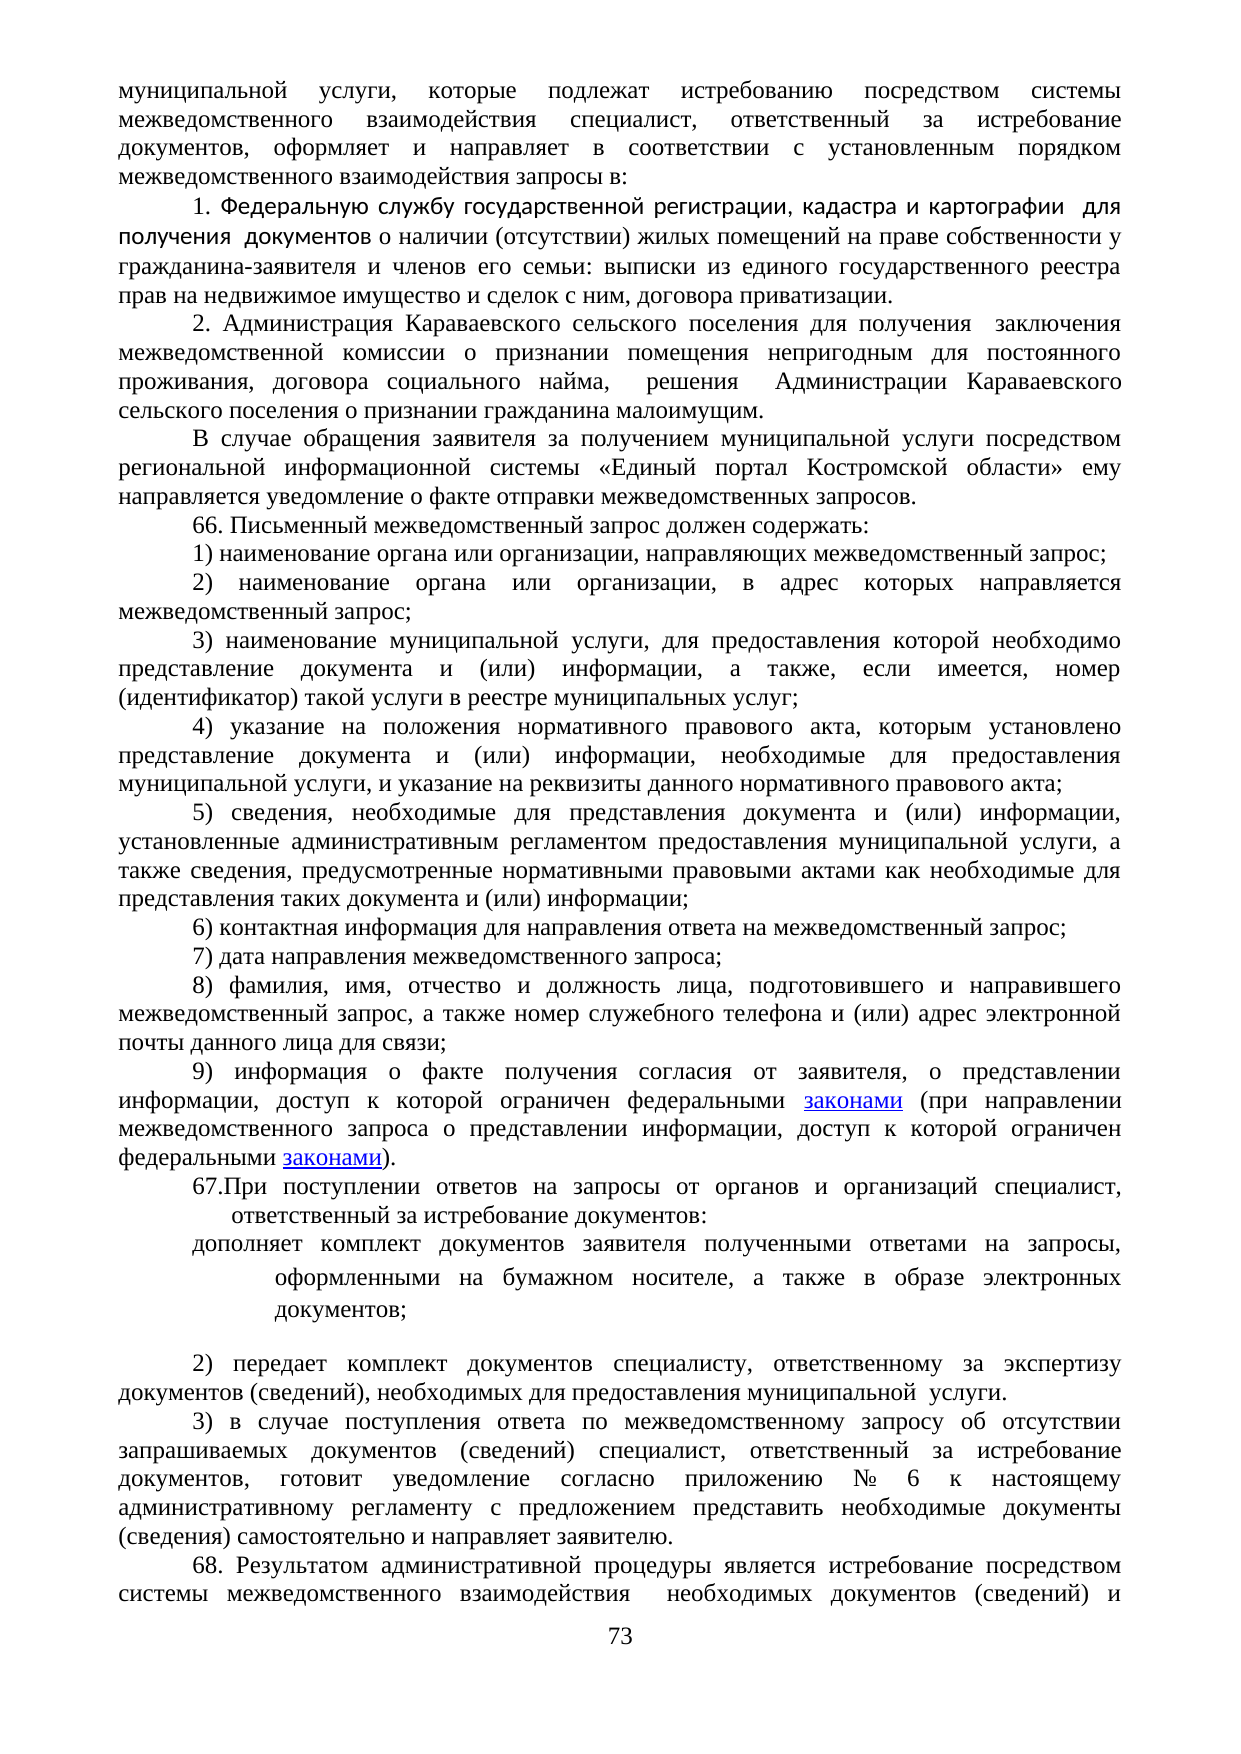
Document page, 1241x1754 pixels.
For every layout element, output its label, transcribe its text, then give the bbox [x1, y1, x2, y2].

text 67.При поступлении ответов на запросы от органов и организаций специалист, ответственный за истребование документов: [192, 1171, 1122, 1228]
text 9) информация о факте получения согласия от заявителя, о представлении информации, доступ к которой ограничен федеральными законами (при направлении межведомственного запроса о представлении информации, доступ к которой ограничен федеральными законами). [118, 1056, 1122, 1171]
text 1) наименование органа или организации, направляющих межведомственный запрос; [118, 538, 1122, 567]
text 66. Письменный межведомственный запрос должен содержать: [192, 510, 1122, 538]
text 6) контактная информация для направления ответа на межведомственный запрос; [118, 912, 1122, 941]
text 1. Федеральную службу государственной регистрации, кадастра и картографии для получения документов о наличии (отсутствии) жилых помещений на праве собственности у гражданина-заявителя и членов его семьи: выписки из единого государственного реестра прав на недвижимое имущество и сделок с ним, договора приватизации. [118, 190, 1122, 308]
text 2. Администрация Караваевского сельского поселения для получения заключения межведомственной комиссии о признании помещения непригодным для постоянного проживания, договора социального найма, решения Администрации Караваевского сельского поселения о признании гражданина малоимущим. [118, 308, 1122, 423]
list дополняет комплект документов заявителя полученными ответами на запросы, оформленными на бумажном носителе, а также в образе электронных документов; [192, 1228, 1122, 1323]
text 5) сведения, необходимые для представления документа и (или) информации, установленные административным регламентом предоставления муниципальной услуги, а также сведения, предусмотренные нормативными правовыми актами как необходимые для представления таких документа и (или) информации; [118, 797, 1122, 912]
text 3) наименование муниципальной услуги, для предоставления которой необходимо представление документа и (или) информации, а также, если имеется, номер (идентификатор) такой услуги в реестре муниципальных услуг; [118, 625, 1122, 711]
text 2) передает комплект документов специалисту, ответственному за экспертизу документов (сведений), необходимых для предоставления муниципальной услуги. [118, 1348, 1122, 1406]
text 2) наименование органа или организации, в адрес которых направляется межведомственный запрос; [118, 567, 1122, 625]
text 8) фамилия, имя, отчество и должность лица, подготовившего и направившего межведомственный запрос, а также номер служебного телефона и (или) адрес электронной почты данного лица для связи; [118, 970, 1122, 1056]
text 7) дата направления межведомственного запроса; [118, 941, 1122, 970]
text 3) в случае поступления ответа по межведомственному запросу об отсутствии запрашиваемых документов (сведений) специалист, ответственный за истребование документов, готовит уведомление согласно приложению № 6 к настоящему административному регламенту с предложением представить необходимые документы (сведения) самостоятельно и направляет заявителю. [118, 1406, 1122, 1550]
text 4) указание на положения нормативного правового акта, которым установлено представление документа и (или) информации, необходимые для предоставления муниципальной услуги, и указание на реквизиты данного нормативного правового акта; [118, 711, 1122, 797]
text В случае обращения заявителя за получением муниципальной услуги посредством региональной информационной системы «Единый портал Костромской области» ему направляется уведомление о факте отправки межведомственных запросов. [118, 423, 1122, 510]
text 68. Результатом административной процедуры является истребование посредством системы межведомственного взаимодействия необходимых документов (сведений) и [118, 1550, 1122, 1607]
text муниципальной услуги, которые подлежат истребованию посредством системы межведомственного взаимодействия специалист, ответственный за истребование документов, оформляет и направляет в соответствии с установленным порядком межведомственного взаимодействия запросы в: [118, 75, 1122, 190]
